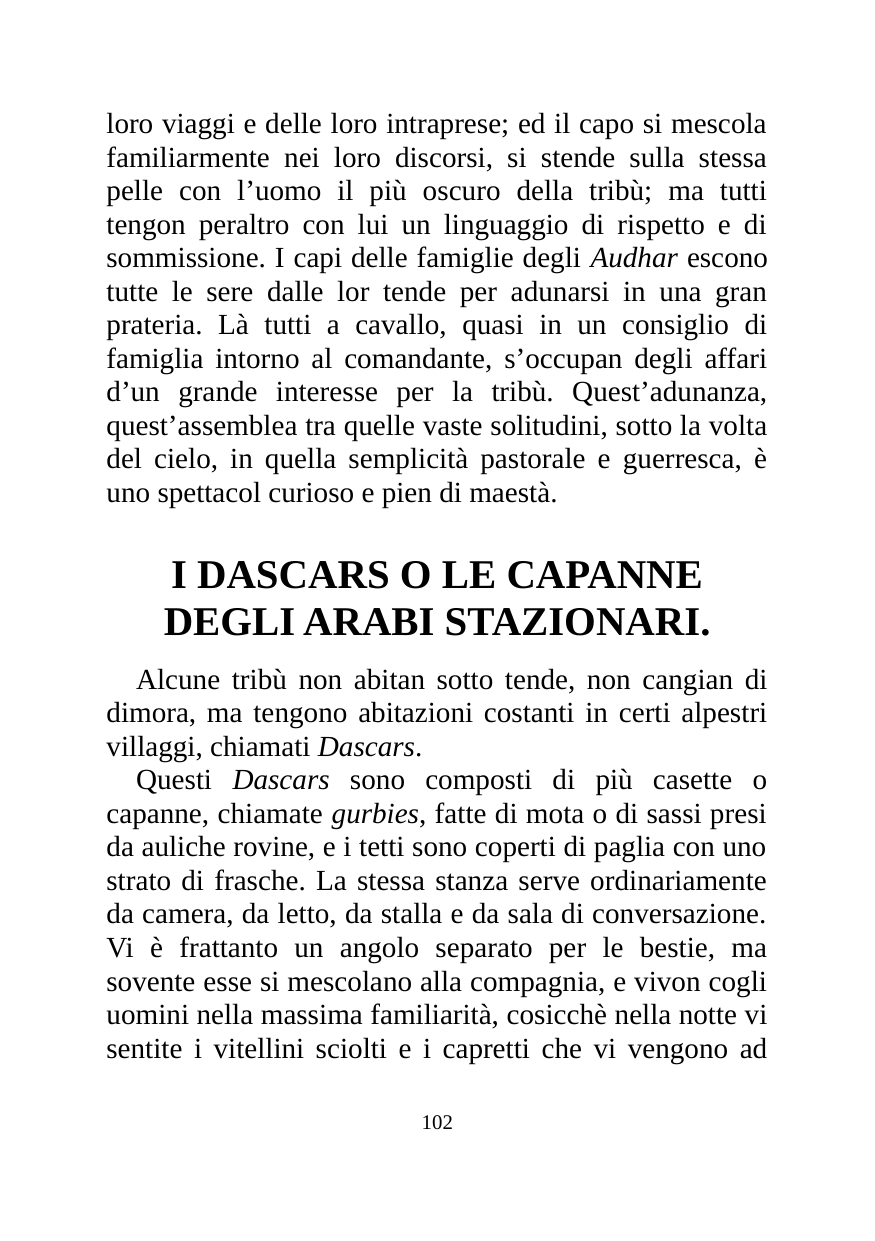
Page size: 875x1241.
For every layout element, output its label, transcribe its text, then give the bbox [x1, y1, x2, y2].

text Questi Dascars sono composti di più casette o capanne, chiamate gurbies, fatte di mota o di sassi presi da auliche rovine, e i tetti sono coperti di paglia con uno strato di frasche. La stessa stanza serve ordinariamente da camera, da letto, da stalla e da sala di conversazione. Vi è frattanto un angolo separato per le bestie, ma sovente esse si mescolano alla compagnia, e vivon cogli uomini nella massima familiarità, cosicchè nella notte vi sentite i vitellini sciolti e i capretti che vi vengono ad [106, 762, 768, 1064]
text loro viaggi e delle loro intraprese; ed il capo si mescola familiarmente nei loro discorsi, si stende sulla stessa pelle con l’uomo il più oscuro della tribù; ma tutti tengon peraltro con lui un linguaggio di rispetto e di sommissione. I capi delle famiglie degli Audhar escono tutte le sere dalle lor tende per adunarsi in una gran prateria. Là tutti a cavallo, quasi in un consiglio di famiglia intorno al comandante, s’occupan degli affari d’un grande interesse per la tribù. Quest’adunanza, quest’assemblea tra quelle vaste solitudini, sotto la volta del cielo, in quella semplicità pastorale e guerresca, è uno spettacol curioso e pien di maestà. [106, 106, 768, 509]
subtitle I Dascars o le capanne degli Arabi stazionari. [106, 550, 768, 644]
text Alcune tribù non abitan sotto tende, non cangian di dimora, ma tengono abitazioni costanti in certi alpestri villaggi, chiamati Dascars. [106, 662, 768, 762]
